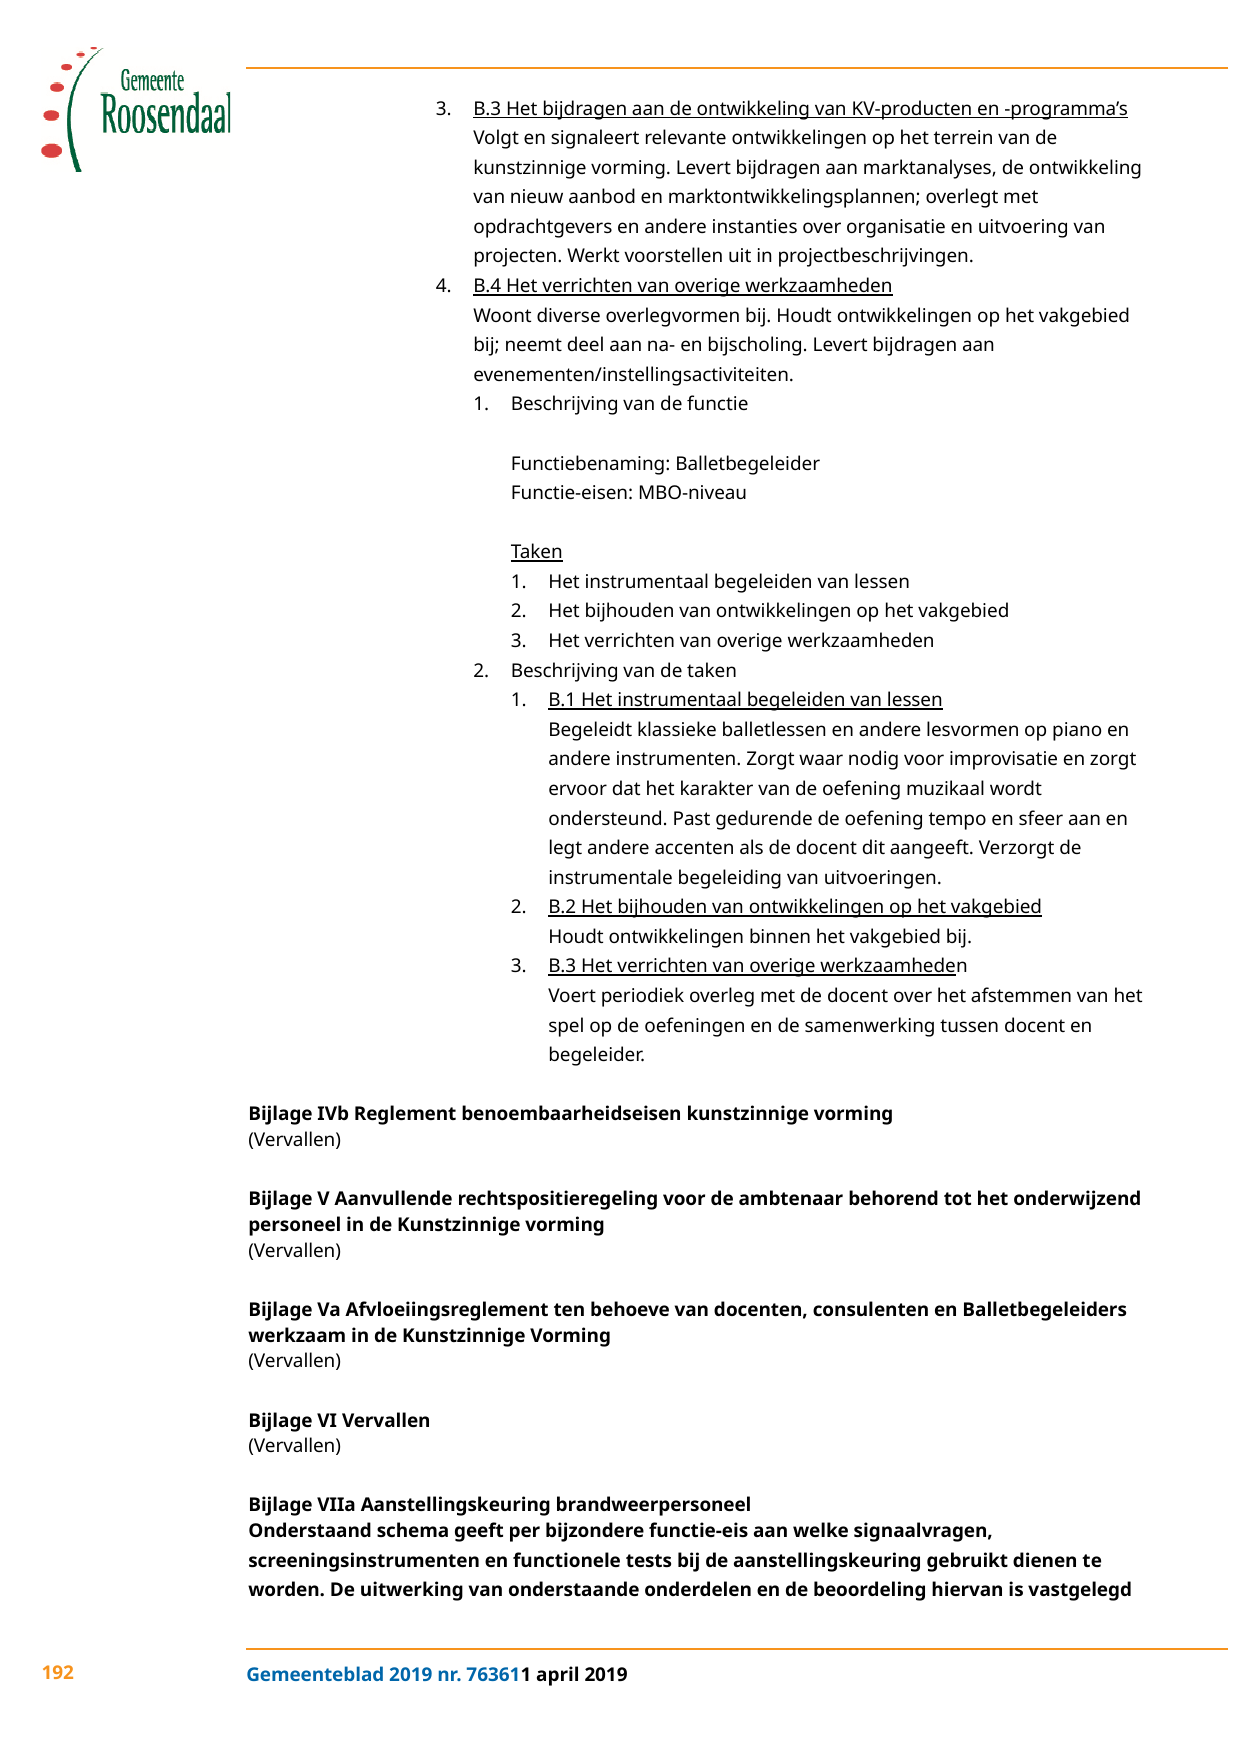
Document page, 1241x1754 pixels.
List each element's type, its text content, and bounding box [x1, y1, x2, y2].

list Volgt en signaleert relevante ontwikkelingen op het terrein van de kunstzinnige vorming. Levert bijdragen aan marktanalyses, de ontwikkeling van nieuw aanbod en marktontwikkelingsplannen; overlegt met opdrachtgevers en andere instanties over organisatie en uitvoering van projecten. Werkt voorstellen uit in projectbeschrijvingen. [436, 124, 1152, 268]
list Het instrumentaal begeleiden van lessen [511, 568, 1152, 594]
list Voert periodiek overleg met de docent over het afstemmen van het spel op de oefeningen en de samenwerking tussen docent en begeleider. [511, 982, 1152, 1067]
list Begeleidt klassieke balletlessen en andere lesvormen op piano en andere instrumenten. Zorgt waar nodig voor improvisatie en zorgt ervoor dat het karakter van de oefening muzikaal wordt ondersteund. Past gedurende de oefening tempo en sfeer aan en legt andere accenten als de docent dit aangeeft. Verzorgt de instrumentale begeleiding van uitvoeringen. [511, 716, 1152, 890]
picture [41, 47, 231, 172]
text Bijlage IVb Reglement benoembaarheidseisen kunstzinnige vorming [248, 1101, 1152, 1126]
text Bijlage VI Vervallen [248, 1407, 1152, 1432]
list Het bijhouden van ontwikkelingen op het vakgebied [511, 598, 1152, 623]
list Woont diverse overlegvormen bij. Houdt ontwikkelingen op het vakgebied bij; neemt deel aan na- en bijscholing. Levert bijdragen aan evenementen/instellingsactiviteiten. [436, 302, 1152, 387]
text Bijlage Va Afvloeiingsreglement ten behoeve van docenten, consulenten en Balletbegeleiders werkzaam in de Kunstzinnige Vorming [248, 1296, 1152, 1348]
list B.1 Het instrumentaal begeleiden van lessen [511, 686, 1152, 712]
text Bijlage V Aanvullende rechtspositieregeling voor de ambtenaar behorend tot het onderwijzend personeel in de Kunstzinnige vorming [248, 1186, 1152, 1237]
text Bijlage VIIa Aanstellingskeuring brandweerpersoneel [248, 1492, 1152, 1517]
text (Vervallen) [248, 1126, 1152, 1152]
list Beschrijving van de functie [473, 391, 1152, 416]
list Houdt ontwikkelingen binnen het vakgebied bij. [511, 923, 1152, 949]
text (Vervallen) [248, 1348, 1152, 1373]
list Beschrijving van de taken [473, 657, 1152, 683]
list Taken [473, 538, 1152, 564]
text (Vervallen) [248, 1432, 1152, 1458]
list B.4 Het verrichten van overige werkzaamheden [436, 272, 1152, 298]
text (Vervallen) [248, 1237, 1152, 1263]
text Onderstaand schema geeft per bijzondere functie-eis aan welke signaalvragen, screeningsinstrumenten en functionele tests bij de aanstellingskeuring gebruikt dienen te worden. De uitwerking van onderstaande onderdelen en de beoordeling hiervan is vastgelegd [248, 1517, 1152, 1602]
list B.2 Het bijhouden van ontwikkelingen op het vakgebied [511, 893, 1152, 919]
list Functie-eisen: MBO-niveau [473, 479, 1152, 505]
list B.3 Het bijdragen aan de ontwikkeling van KV-producten en -programma’s [436, 95, 1152, 121]
list Functiebenaming: Balletbegeleider [473, 450, 1152, 476]
list Het verrichten van overige werkzaamheden [511, 627, 1152, 653]
list B.3 Het verrichten van overige werkzaamheden [511, 953, 1152, 978]
